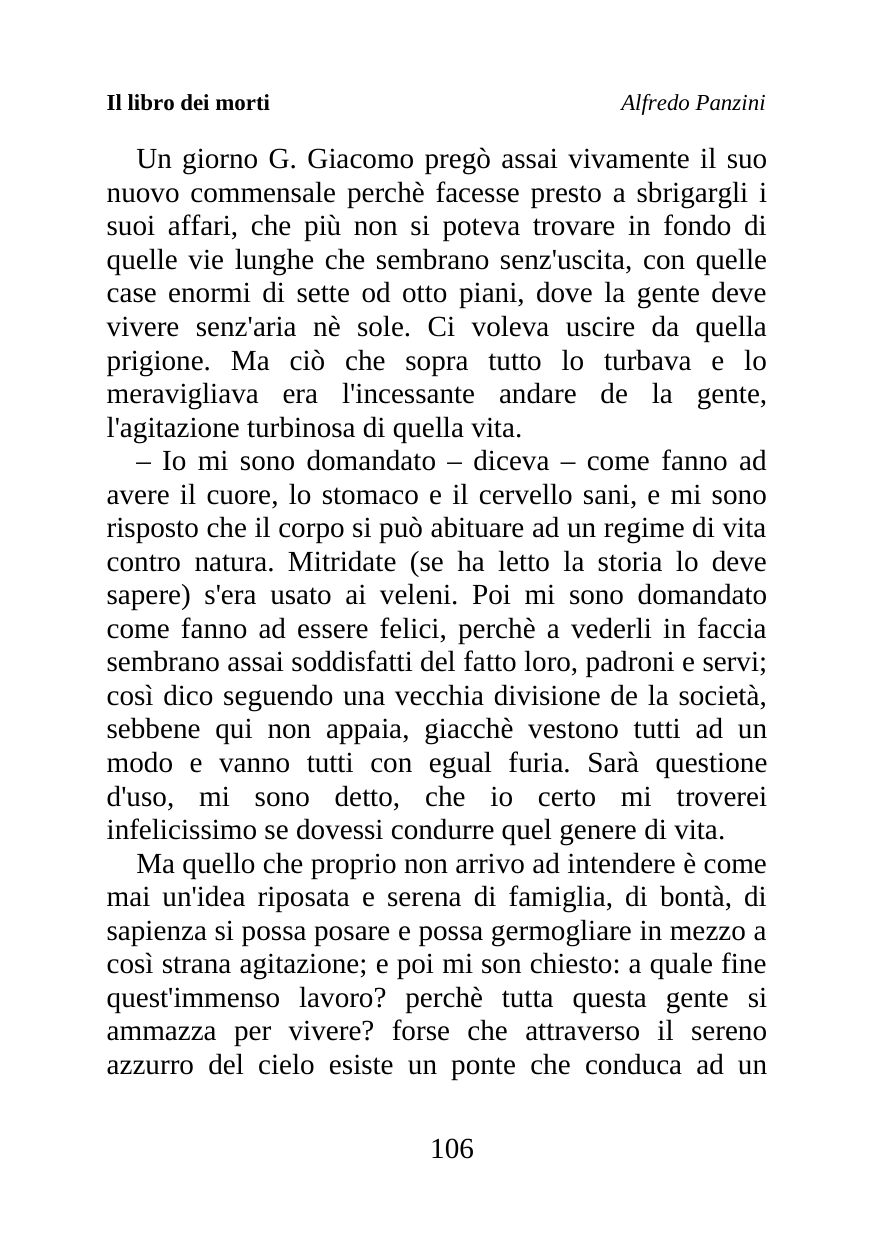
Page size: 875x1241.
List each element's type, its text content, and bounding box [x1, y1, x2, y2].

text – Io mi sono domandato – diceva – come fanno ad avere il cuore, lo stomaco e il cervello sani, e mi sono risposto che il corpo si può abituare ad un regime di vita contro natura. Mitridate (se ha letto la storia lo deve sapere) s'era usato ai veleni. Poi mi sono domandato come fanno ad essere felici, perchè a vederli in faccia sembrano assai soddisfatti del fatto loro, padroni e servi; così dico seguendo una vecchia divisione de la società, sebbene qui non appaia, giacchè vestono tutti ad un modo e vanno tutti con egual furia. Sarà questione d'uso, mi sono detto, che io certo mi troverei infelicissimo se dovessi condurre quel genere di vita. [106, 443, 768, 846]
text Un giorno G. Giacomo pregò assai vivamente il suo nuovo commensale perchè facesse presto a sbrigargli i suoi affari, che più non si poteva trovare in fondo di quelle vie lunghe che sembrano senz'uscita, con quelle case enormi di sette od otto piani, dove la gente deve vivere senz'aria nè sole. Ci voleva uscire da quella prigione. Ma ciò che sopra tutto lo turbava e lo meravigliava era l'incessante andare de la gente, l'agitazione turbinosa di quella vita. [106, 141, 768, 443]
text Ma quello che proprio non arrivo ad intendere è come mai un'idea riposata e serena di famiglia, di bontà, di sapienza si possa posare e possa germogliare in mezzo a così strana agitazione; e poi mi son chiesto: a quale fine quest'immenso lavoro? perchè tutta questa gente si ammazza per vivere? forse che attraverso il sereno azzurro del cielo esiste un ponte che conduca ad un [106, 846, 768, 1081]
